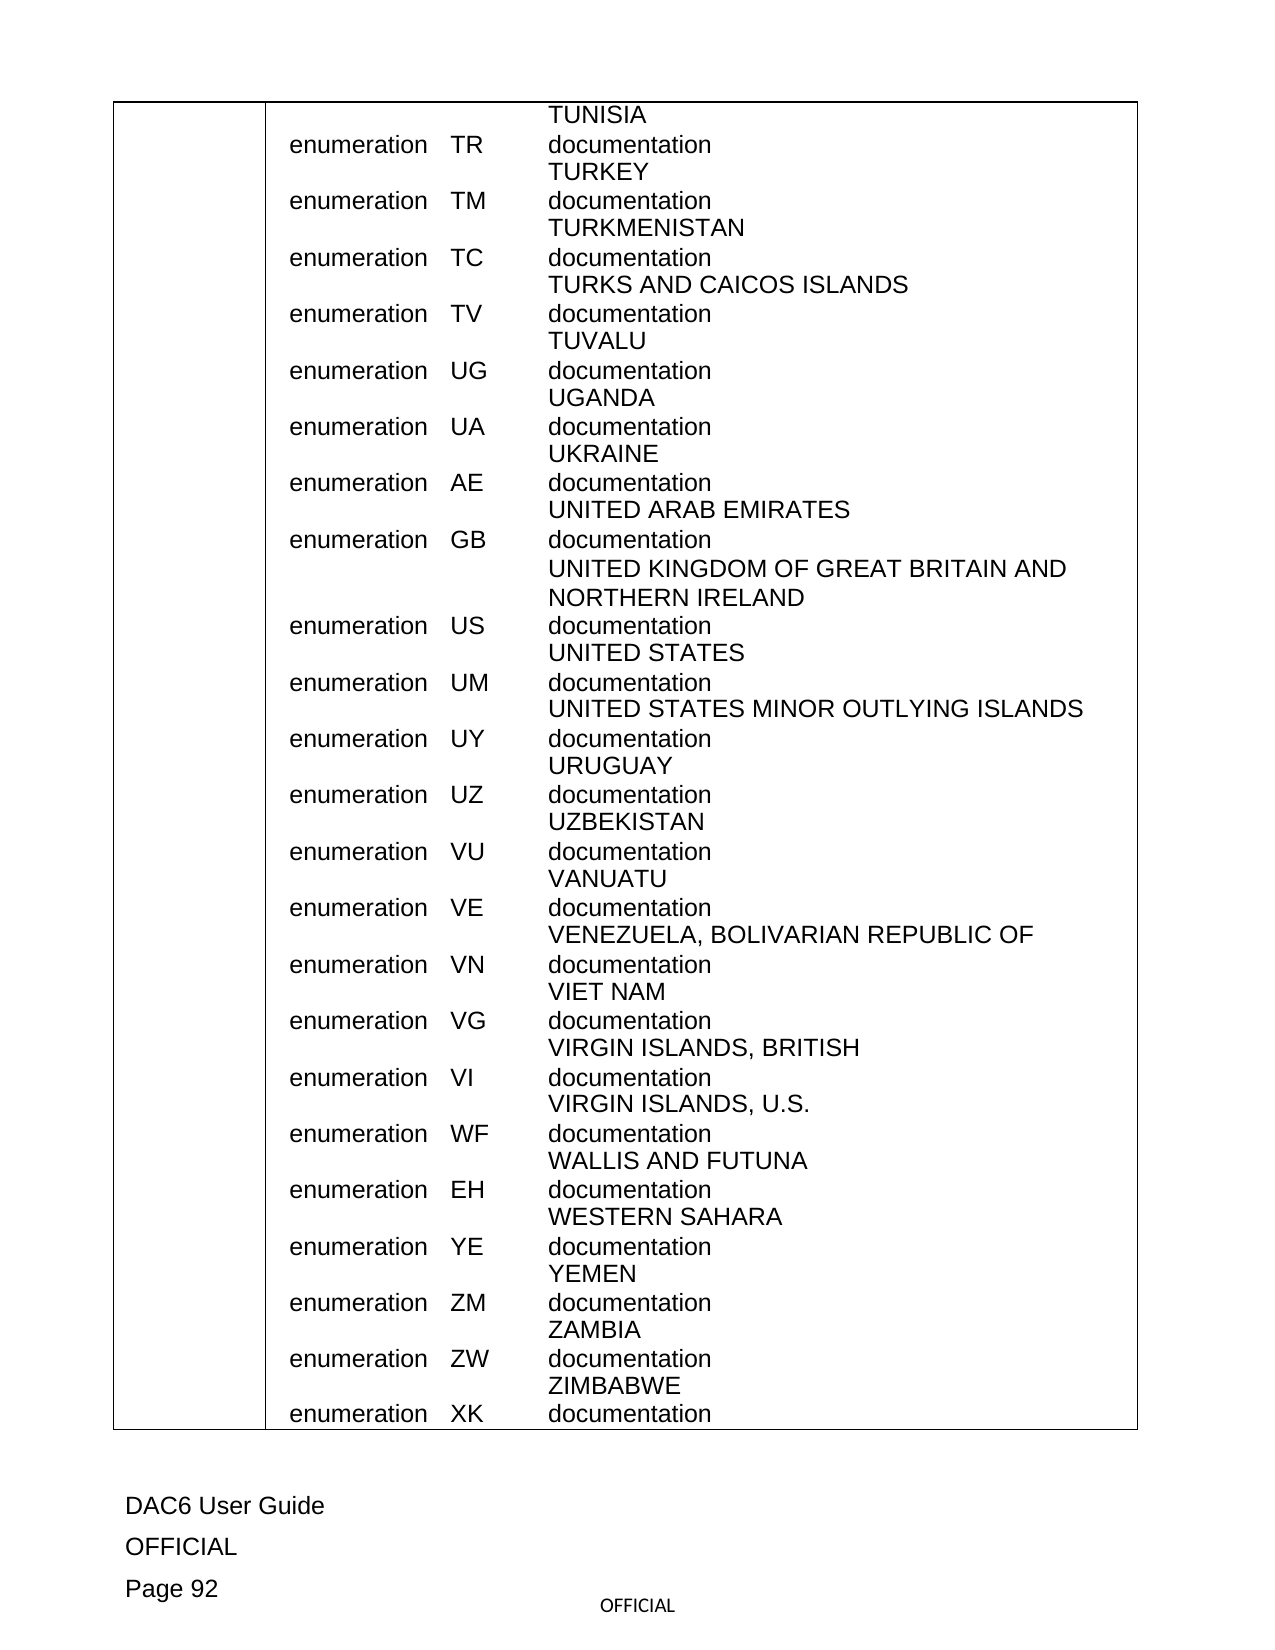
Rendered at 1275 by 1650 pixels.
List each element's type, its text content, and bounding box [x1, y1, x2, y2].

table_cell UZ [439, 781, 518, 837]
table_cell enumeration [266, 894, 438, 950]
table_cell UM [439, 668, 518, 724]
table_cell VG [439, 1006, 518, 1063]
table_cell VE [439, 894, 518, 950]
table_cell enumeration [266, 1288, 438, 1345]
table_cell enumeration [266, 1232, 438, 1288]
table_cell documentation WALLIS AND FUTUNA [518, 1119, 1137, 1176]
table_cell documentation TUVALU [518, 299, 1137, 356]
table_cell UA [439, 412, 518, 469]
table_cell US [439, 611, 518, 668]
table_cell enumeration [266, 1119, 438, 1176]
table_cell documentation UNITED STATES MINOR OUTLYING ISLANDS [518, 668, 1137, 724]
table_header [266, 103, 438, 130]
table_cell documentation UZBEKISTAN [518, 781, 1137, 837]
table_cell enumeration [266, 1345, 438, 1401]
table_cell enumeration [266, 611, 438, 668]
table_cell TC [439, 243, 518, 299]
table_cell enumeration [266, 299, 438, 356]
table_cell enumeration [266, 525, 438, 611]
table_cell GB [439, 525, 518, 611]
table_header [439, 103, 518, 130]
table_cell enumeration [266, 1006, 438, 1063]
table_cell enumeration [266, 412, 438, 469]
table_cell documentation VIRGIN ISLANDS, U.S. [518, 1063, 1137, 1119]
table_cell enumeration [266, 950, 438, 1006]
table_cell TR [439, 130, 518, 186]
table_cell enumeration [266, 243, 438, 299]
table_cell documentation UNITED ARAB EMIRATES [518, 469, 1137, 525]
table_cell enumeration [266, 1176, 438, 1232]
table_cell documentation ZIMBABWE [518, 1345, 1137, 1401]
table_cell documentation ZAMBIA [518, 1288, 1137, 1345]
table_cell enumeration [266, 781, 438, 837]
table_cell EH [439, 1176, 518, 1232]
table_cell enumeration [266, 130, 438, 186]
table_cell VN [439, 950, 518, 1006]
table_cell TM [439, 186, 518, 243]
table_cell UG [439, 356, 518, 412]
table_cell enumeration [266, 724, 438, 781]
table_cell documentation UGANDA [518, 356, 1137, 412]
table_cell ZW [439, 1345, 518, 1401]
table_cell documentation VIET NAM [518, 950, 1137, 1006]
table_header [114, 103, 265, 1429]
table_cell TV [439, 299, 518, 356]
table_header TUNISIA [518, 103, 1137, 130]
table_cell enumeration [266, 837, 438, 893]
table_cell enumeration [266, 668, 438, 724]
table_cell documentation UKRAINE [518, 412, 1137, 469]
table_cell YE [439, 1232, 518, 1288]
table_cell VU [439, 837, 518, 893]
table_cell enumeration [266, 356, 438, 412]
table_cell documentation TURKS AND CAICOS ISLANDS [518, 243, 1137, 299]
table_cell enumeration [266, 1063, 438, 1119]
table_cell documentation UNITED KINGDOM OF GREAT BRITAIN AND NORTHERN IRELAND [518, 525, 1137, 611]
table_cell documentation WESTERN SAHARA [518, 1176, 1137, 1232]
table_cell WF [439, 1119, 518, 1176]
table_cell documentation [518, 1401, 1137, 1429]
table_cell VI [439, 1063, 518, 1119]
table_cell documentation VANUATU [518, 837, 1137, 893]
table_cell ZM [439, 1288, 518, 1345]
table_cell enumeration [266, 469, 438, 525]
table_cell documentation UNITED STATES [518, 611, 1137, 668]
table_cell documentation TURKMENISTAN [518, 186, 1137, 243]
table_cell documentation VENEZUELA, BOLIVARIAN REPUBLIC OF [518, 894, 1137, 950]
table_cell documentation TURKEY [518, 130, 1137, 186]
table_cell UY [439, 724, 518, 781]
table_cell XK [439, 1401, 518, 1429]
table_cell documentation URUGUAY [518, 724, 1137, 781]
table_cell enumeration [266, 186, 438, 243]
table_cell documentation YEMEN [518, 1232, 1137, 1288]
table_cell AE [439, 469, 518, 525]
table_cell documentation VIRGIN ISLANDS, BRITISH [518, 1006, 1137, 1063]
table_cell enumeration [266, 1401, 438, 1429]
